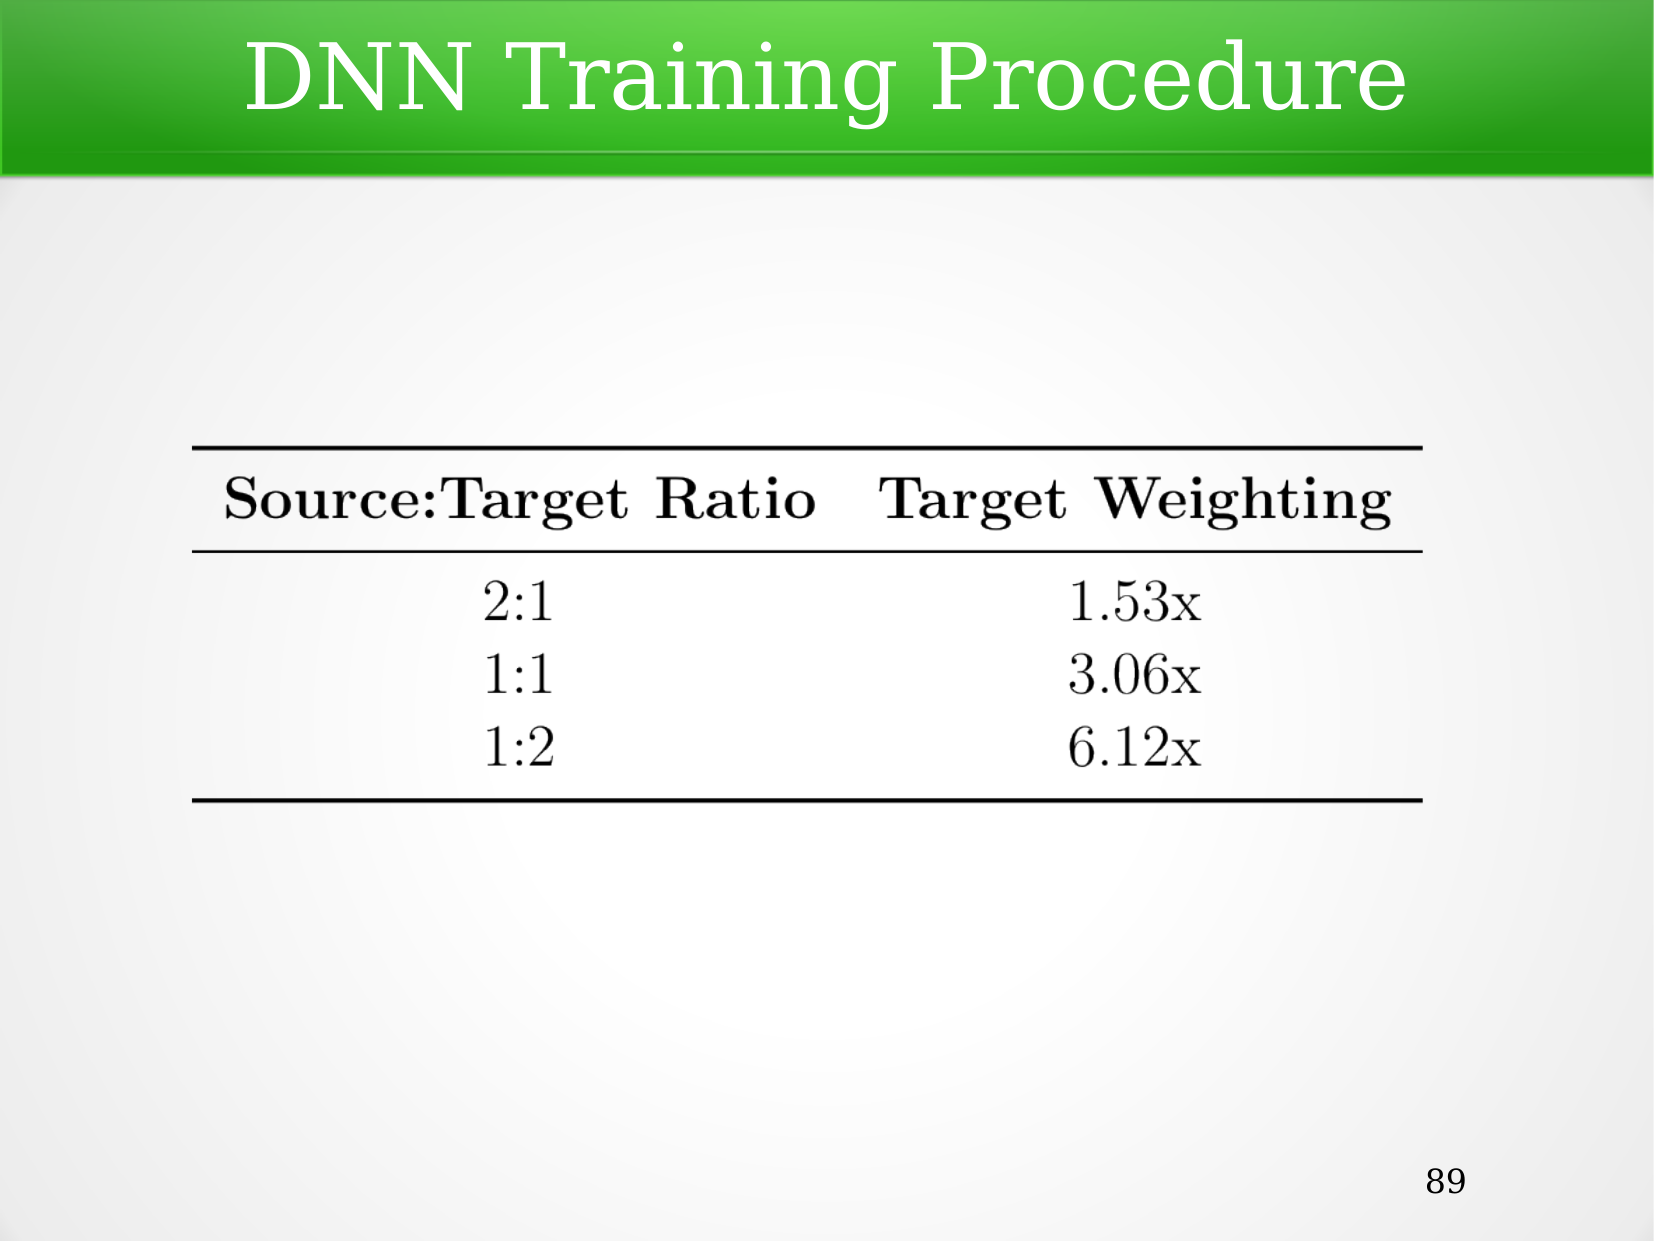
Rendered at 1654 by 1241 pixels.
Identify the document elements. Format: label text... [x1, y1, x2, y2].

picture [0, 0, 1654, 1241]
title DNN Training Procedure [82, 11, 1571, 154]
